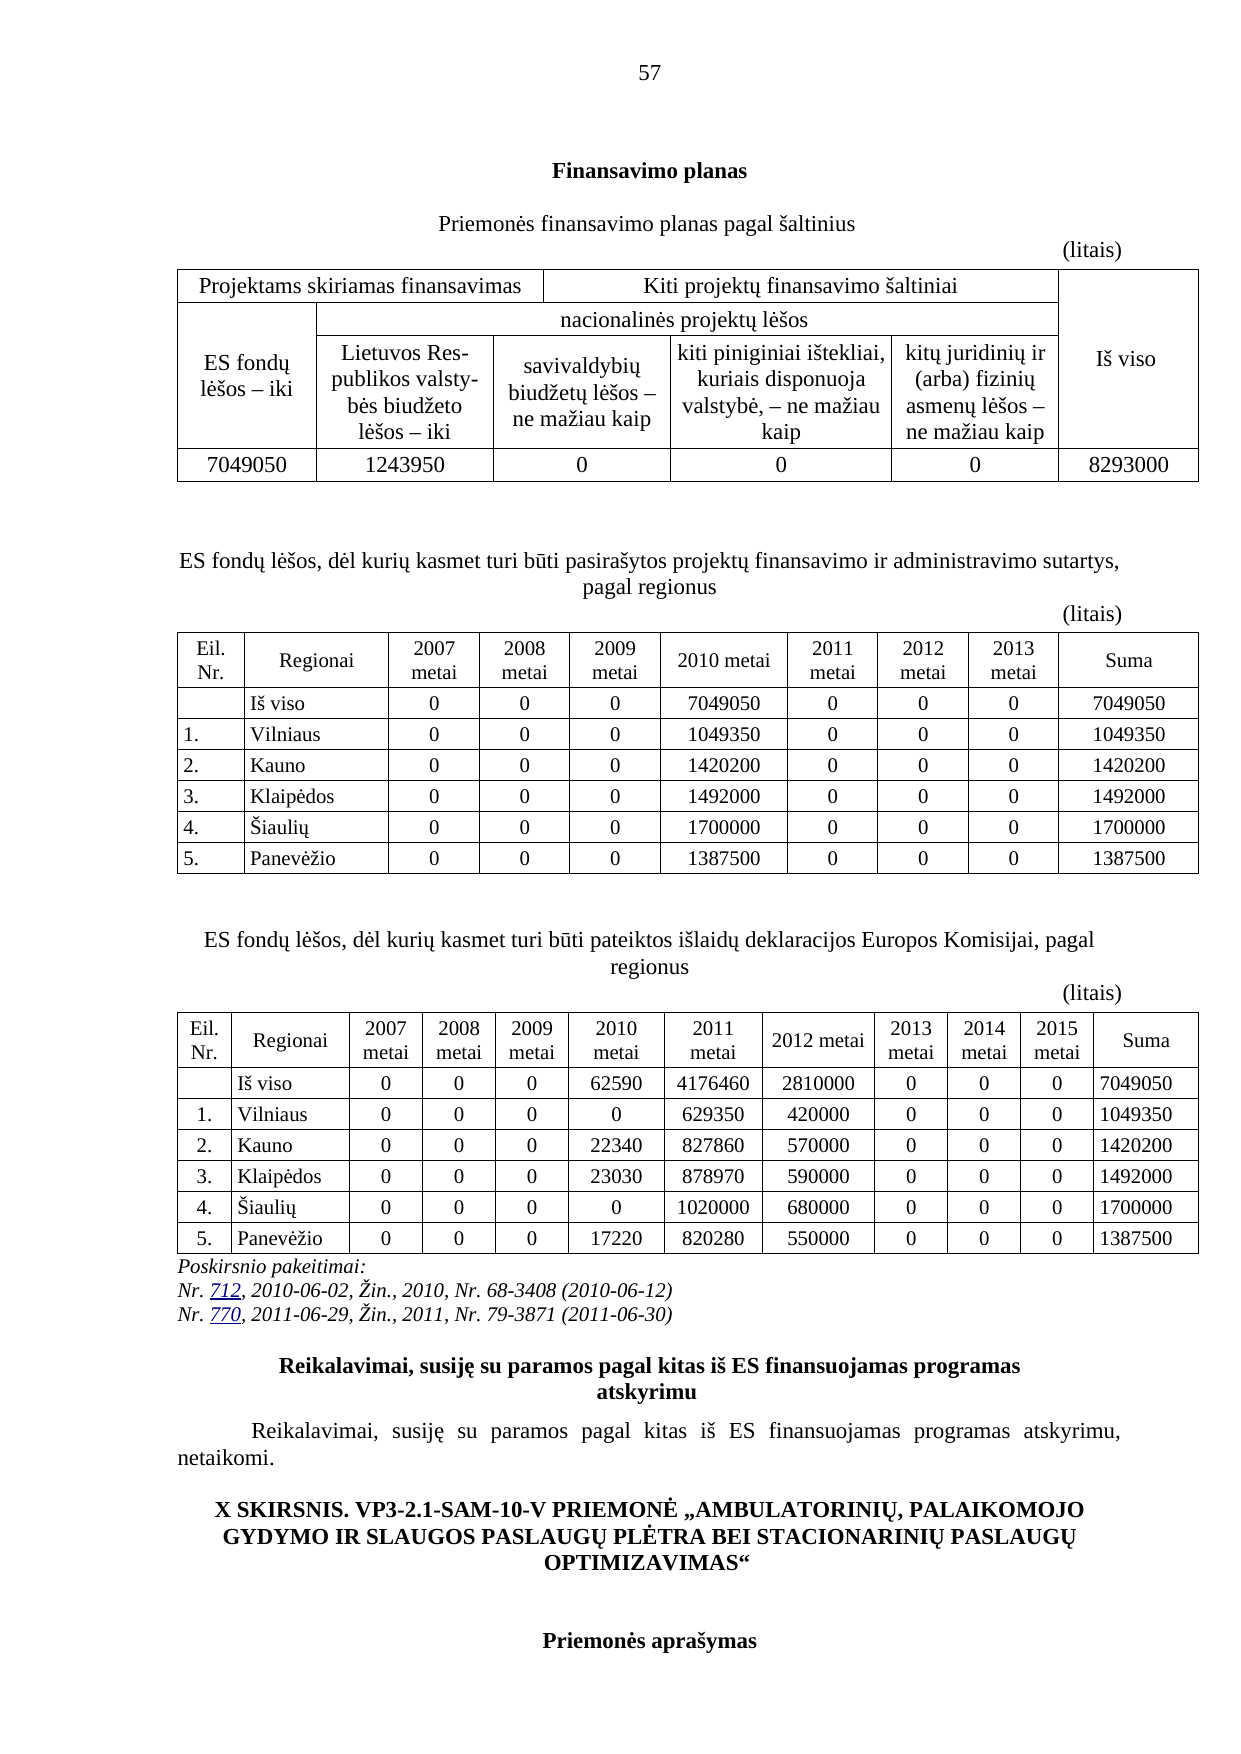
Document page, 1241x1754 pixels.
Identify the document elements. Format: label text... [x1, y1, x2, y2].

table_cell 2. [178, 1130, 231, 1160]
table_cell 0 [480, 812, 569, 842]
table_header Iš viso [1059, 270, 1198, 447]
table_cell 0 [1021, 1130, 1093, 1160]
table_header Regionai [245, 633, 388, 687]
text (litais) [177, 236, 1122, 262]
table_header 2015 metai [1021, 1013, 1093, 1067]
text Nr. 712, 2010-06-02, Žin., 2010, Nr. 68-3408 (2010-06-12) [177, 1278, 1122, 1302]
table_cell 0 [788, 688, 877, 718]
table_cell 0 [892, 449, 1058, 481]
table_header Regionai [232, 1013, 349, 1067]
table_cell 62590 [569, 1068, 664, 1098]
table_header 2011 metai [788, 633, 877, 687]
table_cell 0 [875, 1223, 947, 1252]
table_cell 820280 [665, 1223, 762, 1252]
table_header 2014 metai [948, 1013, 1020, 1067]
table_cell Šiaulių [232, 1192, 349, 1222]
table_cell 0 [389, 750, 479, 780]
table_cell 0 [570, 781, 660, 811]
table_cell 1700000 [661, 812, 787, 842]
table_cell 0 [969, 781, 1058, 811]
table_header 2010 metai [661, 633, 787, 687]
table_cell 0 [423, 1223, 495, 1252]
table_cell 0 [969, 719, 1058, 749]
table_cell 0 [569, 1099, 664, 1129]
text Poskirsnio pakeitimai: [177, 1254, 1122, 1278]
table_cell 0 [496, 1130, 568, 1160]
table_cell 420000 [763, 1099, 874, 1129]
table_header 2007 metai [389, 633, 479, 687]
table_header 2013 metai [875, 1013, 947, 1067]
table_cell 0 [969, 812, 1058, 842]
table_cell 0 [878, 843, 968, 873]
table_cell 1492000 [1059, 781, 1198, 811]
table_cell 0 [569, 1192, 664, 1222]
table_cell [178, 688, 244, 718]
table_cell 0 [948, 1099, 1020, 1129]
table_cell 22340 [569, 1130, 664, 1160]
table_cell 0 [480, 719, 569, 749]
table_cell Klaipėdos [232, 1161, 349, 1191]
table_cell 0 [969, 750, 1058, 780]
table_cell 1387500 [1059, 843, 1198, 873]
table_cell 0 [423, 1130, 495, 1160]
table_cell 0 [788, 750, 877, 780]
table_cell Vilniaus [232, 1099, 349, 1129]
table_cell 0 [878, 688, 968, 718]
table_cell 0 [570, 719, 660, 749]
table_cell 0 [1021, 1161, 1093, 1191]
table_cell 1420200 [1094, 1130, 1198, 1160]
table_cell 629350 [665, 1099, 762, 1129]
table_cell 550000 [763, 1223, 874, 1252]
text Priemonės aprašymas [177, 1627, 1122, 1653]
table_cell 4176460 [665, 1068, 762, 1098]
table_cell 1049350 [1059, 719, 1198, 749]
table_header 2008 metai [480, 633, 569, 687]
table_cell Šiaulių [245, 812, 388, 842]
table_header Kiti projektų finansavimo šaltiniai [544, 270, 1058, 302]
table_cell 0 [423, 1192, 495, 1222]
table_cell 827860 [665, 1130, 762, 1160]
table_cell 0 [875, 1130, 947, 1160]
table_cell 0 [948, 1130, 1020, 1160]
table_cell 1049350 [661, 719, 787, 749]
table_header 2009 metai [570, 633, 660, 687]
table_cell 0 [350, 1099, 422, 1129]
table_cell 0 [788, 781, 877, 811]
table_cell 0 [878, 719, 968, 749]
table_cell Iš viso [245, 688, 388, 718]
text Reikalavimai, susiję su paramos pagal kitas iš ES finansuojamas programas atskyrimu [177, 1352, 1122, 1405]
table_cell Kauno [232, 1130, 349, 1160]
table_cell 4. [178, 812, 244, 842]
table_cell 1387500 [661, 843, 787, 873]
table_header 2013 metai [969, 633, 1058, 687]
table_cell Klaipėdos [245, 781, 388, 811]
table_cell Kauno [245, 750, 388, 780]
table_cell 0 [948, 1068, 1020, 1098]
table_cell 1700000 [1094, 1192, 1198, 1222]
table_cell 0 [389, 719, 479, 749]
table_cell 5. [178, 843, 244, 873]
table_header Eil. Nr. [178, 633, 244, 687]
table_cell 2810000 [763, 1068, 874, 1098]
text ES fondų lėšos, dėl kurių kasmet turi būti pateiktos išlaidų deklaracijos Europos Komisijai, pagal regionus [177, 927, 1122, 979]
text Reikalavimai, susiję su paramos pagal kitas iš ES finansuojamas programas atskyrimu, netaikomi. [177, 1417, 1122, 1470]
table_header 2012 metai [763, 1013, 874, 1067]
table_cell 0 [875, 1099, 947, 1129]
table_cell 0 [1021, 1068, 1093, 1098]
table_cell 1243950 [317, 449, 493, 481]
table_cell 0 [480, 688, 569, 718]
table_cell 17220 [569, 1223, 664, 1252]
text Priemonės finansavimo planas pagal šaltinius [177, 210, 1122, 236]
table_cell 7049050 [178, 449, 316, 481]
table_cell 0 [788, 719, 877, 749]
table_cell 0 [480, 781, 569, 811]
table_cell 570000 [763, 1130, 874, 1160]
table_cell [178, 1068, 231, 1098]
table_cell 0 [570, 812, 660, 842]
table_header Projektams skiriamas finansavimas [178, 270, 543, 302]
table_header 2012 metai [878, 633, 968, 687]
table_header 2007 metai [350, 1013, 422, 1067]
text (litais) [177, 599, 1122, 626]
table_cell 4. [178, 1192, 231, 1222]
text (litais) [177, 979, 1122, 1006]
table_cell 0 [878, 812, 968, 842]
table_cell 0 [969, 688, 1058, 718]
table_cell Panevėžio [232, 1223, 349, 1252]
table_header Eil. Nr. [178, 1013, 231, 1067]
table_cell 0 [875, 1161, 947, 1191]
text Nr. 770, 2011-06-29, Žin., 2011, Nr. 79-3871 (2011-06-30) [177, 1302, 1122, 1326]
table_cell 0 [496, 1068, 568, 1098]
table_cell 0 [480, 843, 569, 873]
table_cell 0 [494, 449, 670, 481]
table_cell 7049050 [1094, 1068, 1198, 1098]
table_cell 0 [350, 1068, 422, 1098]
table_cell 0 [350, 1192, 422, 1222]
table_header Suma [1094, 1013, 1198, 1067]
table_cell kiti piniginiai ištekliai, kuriais disponuoja valstybė, – ne mažiau kaip [671, 336, 891, 447]
table_cell 0 [875, 1068, 947, 1098]
table_cell 0 [480, 750, 569, 780]
table_cell 0 [878, 750, 968, 780]
table_cell 0 [389, 688, 479, 718]
table_cell Lietuvos Res­publikos valsty­bės biudžeto lėšos – iki [317, 336, 493, 447]
table_cell 0 [1021, 1192, 1093, 1222]
table_cell nacionalinės projektų lėšos [317, 303, 1058, 335]
table_cell 0 [389, 781, 479, 811]
table_cell 590000 [763, 1161, 874, 1191]
table_cell 0 [948, 1161, 1020, 1191]
table_cell 0 [350, 1130, 422, 1160]
table_cell 0 [948, 1192, 1020, 1222]
table_header Suma [1059, 633, 1198, 687]
table_cell 1020000 [665, 1192, 762, 1222]
table_cell 1. [178, 719, 244, 749]
text X SKIRSNIS. VP3-2.1-SAM-10-V PRIEMONĖ „AMBULATORINIŲ, PALAIKOMOJO GYDYMO IR SLAUGOS PASLAUGŲ PLĖTRA BEI STACIONARINIŲ PASLAUGŲ OPTIMIZAVIMAS“ [177, 1496, 1122, 1575]
text ES fondų lėšos, dėl kurių kasmet turi būti pasirašytos projektų finansavimo ir administravimo sutartys, pagal regionus [177, 547, 1122, 599]
table_cell Iš viso [232, 1068, 349, 1098]
table_cell 1. [178, 1099, 231, 1129]
table_cell 0 [423, 1068, 495, 1098]
table_cell 0 [878, 781, 968, 811]
table_cell 0 [570, 843, 660, 873]
table_cell Panevėžio [245, 843, 388, 873]
table_cell 3. [178, 781, 244, 811]
table_cell 1420200 [1059, 750, 1198, 780]
table_cell 3. [178, 1161, 231, 1191]
table_header 2008 metai [423, 1013, 495, 1067]
table_cell 0 [389, 843, 479, 873]
table_cell 8293000 [1059, 449, 1198, 481]
table_cell 680000 [763, 1192, 874, 1222]
table_cell 7049050 [1059, 688, 1198, 718]
table_cell 0 [423, 1161, 495, 1191]
table_cell 0 [496, 1099, 568, 1129]
table_cell 0 [948, 1223, 1020, 1252]
table_cell 2. [178, 750, 244, 780]
table_cell kitų juridinių ir (arba) fizinių asmenų lėšos – ne mažiau kaip [892, 336, 1058, 447]
table_cell 1700000 [1059, 812, 1198, 842]
table_cell 0 [788, 812, 877, 842]
table_cell 0 [671, 449, 891, 481]
table_cell savivaldybių biudžetų lėšos – ne mažiau kaip [494, 336, 670, 447]
table_cell 0 [875, 1192, 947, 1222]
table_cell 0 [570, 688, 660, 718]
table_cell 0 [570, 750, 660, 780]
table_cell Vilniaus [245, 719, 388, 749]
table_cell 0 [423, 1099, 495, 1129]
table_cell 0 [1021, 1099, 1093, 1129]
table_cell 1420200 [661, 750, 787, 780]
table_cell 7049050 [661, 688, 787, 718]
table_header 2011 metai [665, 1013, 762, 1067]
table_cell 1049350 [1094, 1099, 1198, 1129]
table_cell 0 [496, 1192, 568, 1222]
table_cell 5. [178, 1223, 231, 1252]
table_cell 0 [350, 1161, 422, 1191]
table_cell 0 [350, 1223, 422, 1252]
table_cell 1492000 [661, 781, 787, 811]
table_cell 0 [788, 843, 877, 873]
table_header 2009 metai [496, 1013, 568, 1067]
table_header 2010 metai [569, 1013, 664, 1067]
text Finansavimo planas [177, 157, 1122, 183]
table_cell 0 [389, 812, 479, 842]
table_cell ES fondų lėšos – iki [178, 303, 316, 447]
table_cell 1387500 [1094, 1223, 1198, 1252]
table_cell 0 [969, 843, 1058, 873]
table_cell 23030 [569, 1161, 664, 1191]
table_cell 0 [1021, 1223, 1093, 1252]
table_cell 0 [496, 1161, 568, 1191]
table_cell 1492000 [1094, 1161, 1198, 1191]
table_cell 0 [496, 1223, 568, 1252]
table_cell 878970 [665, 1161, 762, 1191]
